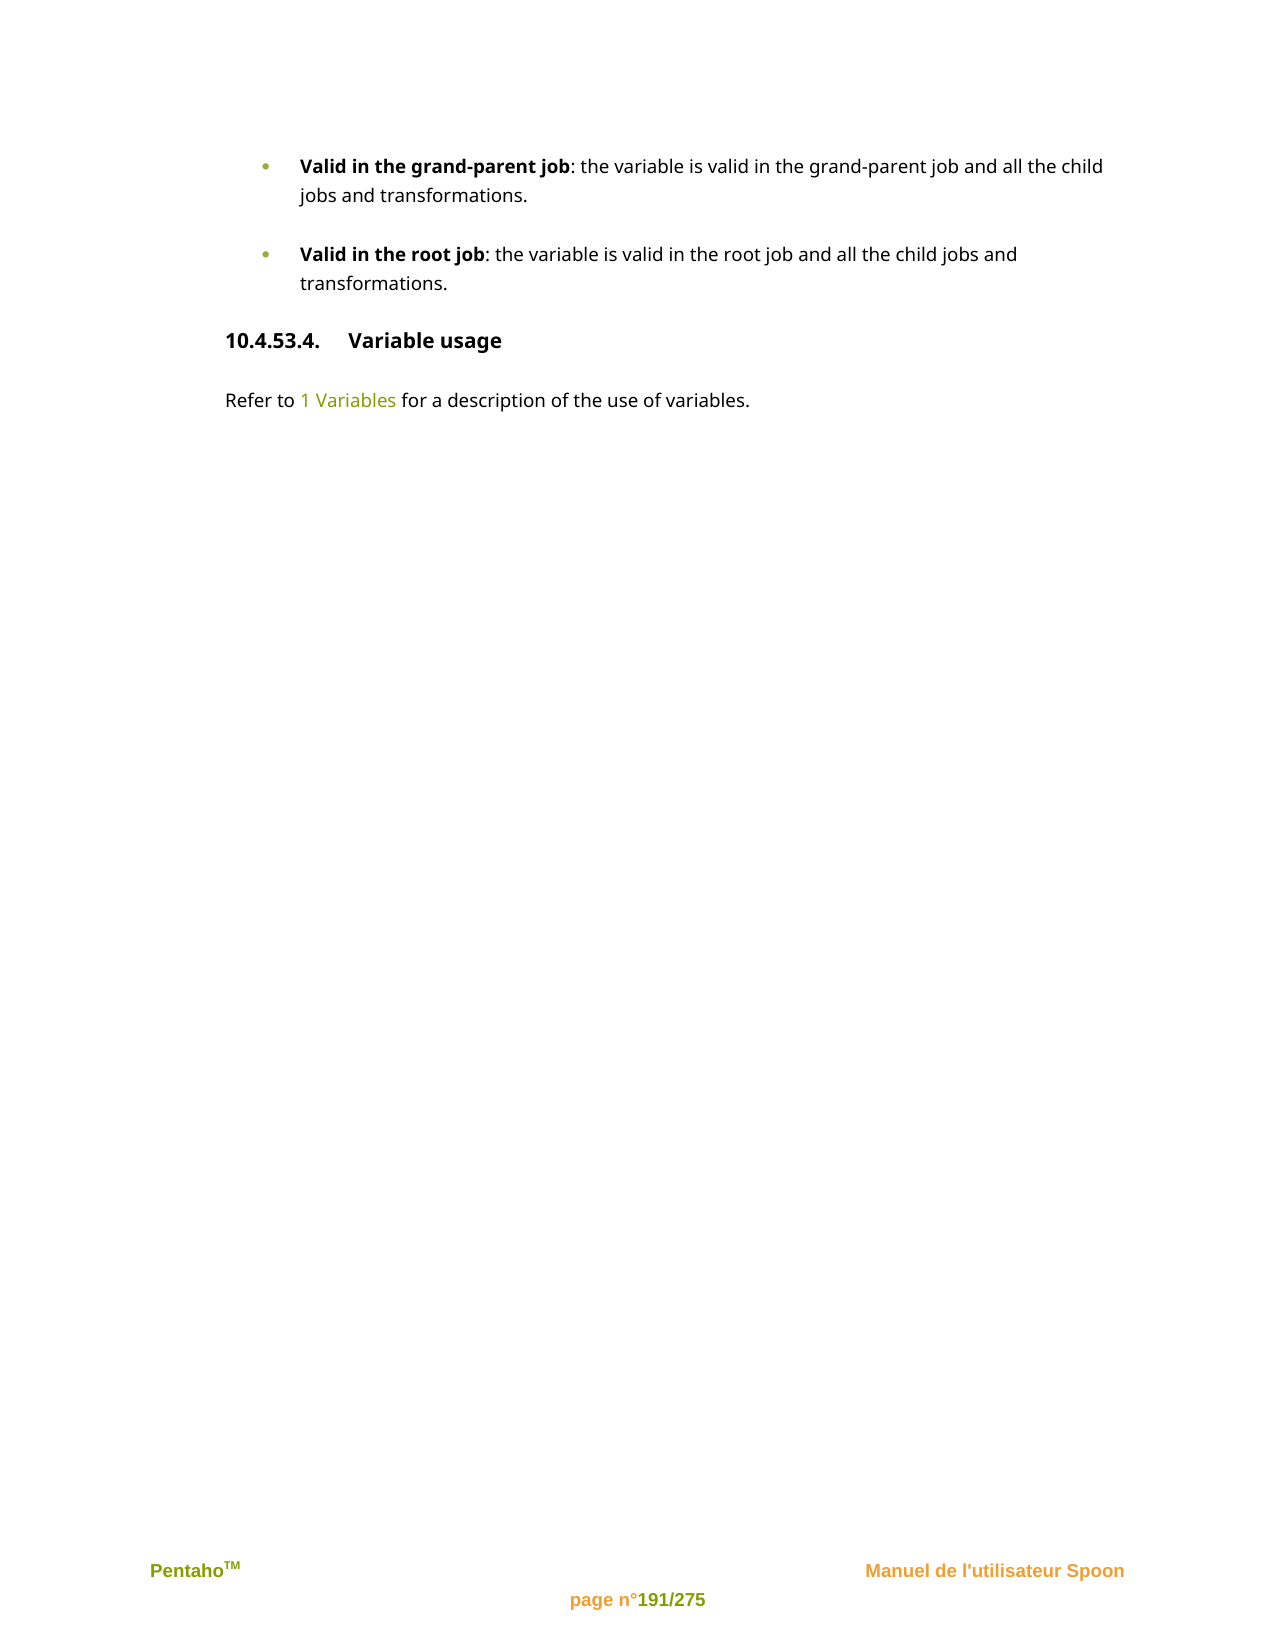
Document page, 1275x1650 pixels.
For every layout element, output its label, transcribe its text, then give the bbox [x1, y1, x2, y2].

text Refer to 1 Variables for a description of the use of variables. [225, 384, 1125, 413]
subtitle Variable usage [225, 326, 1125, 355]
list Valid in the root job: the variable is valid in the root job and all the child jobs and transformations. [262, 238, 1125, 296]
list Valid in the grand-parent job: the variable is valid in the grand-parent job and all the child jobs and transformations. [262, 150, 1125, 208]
